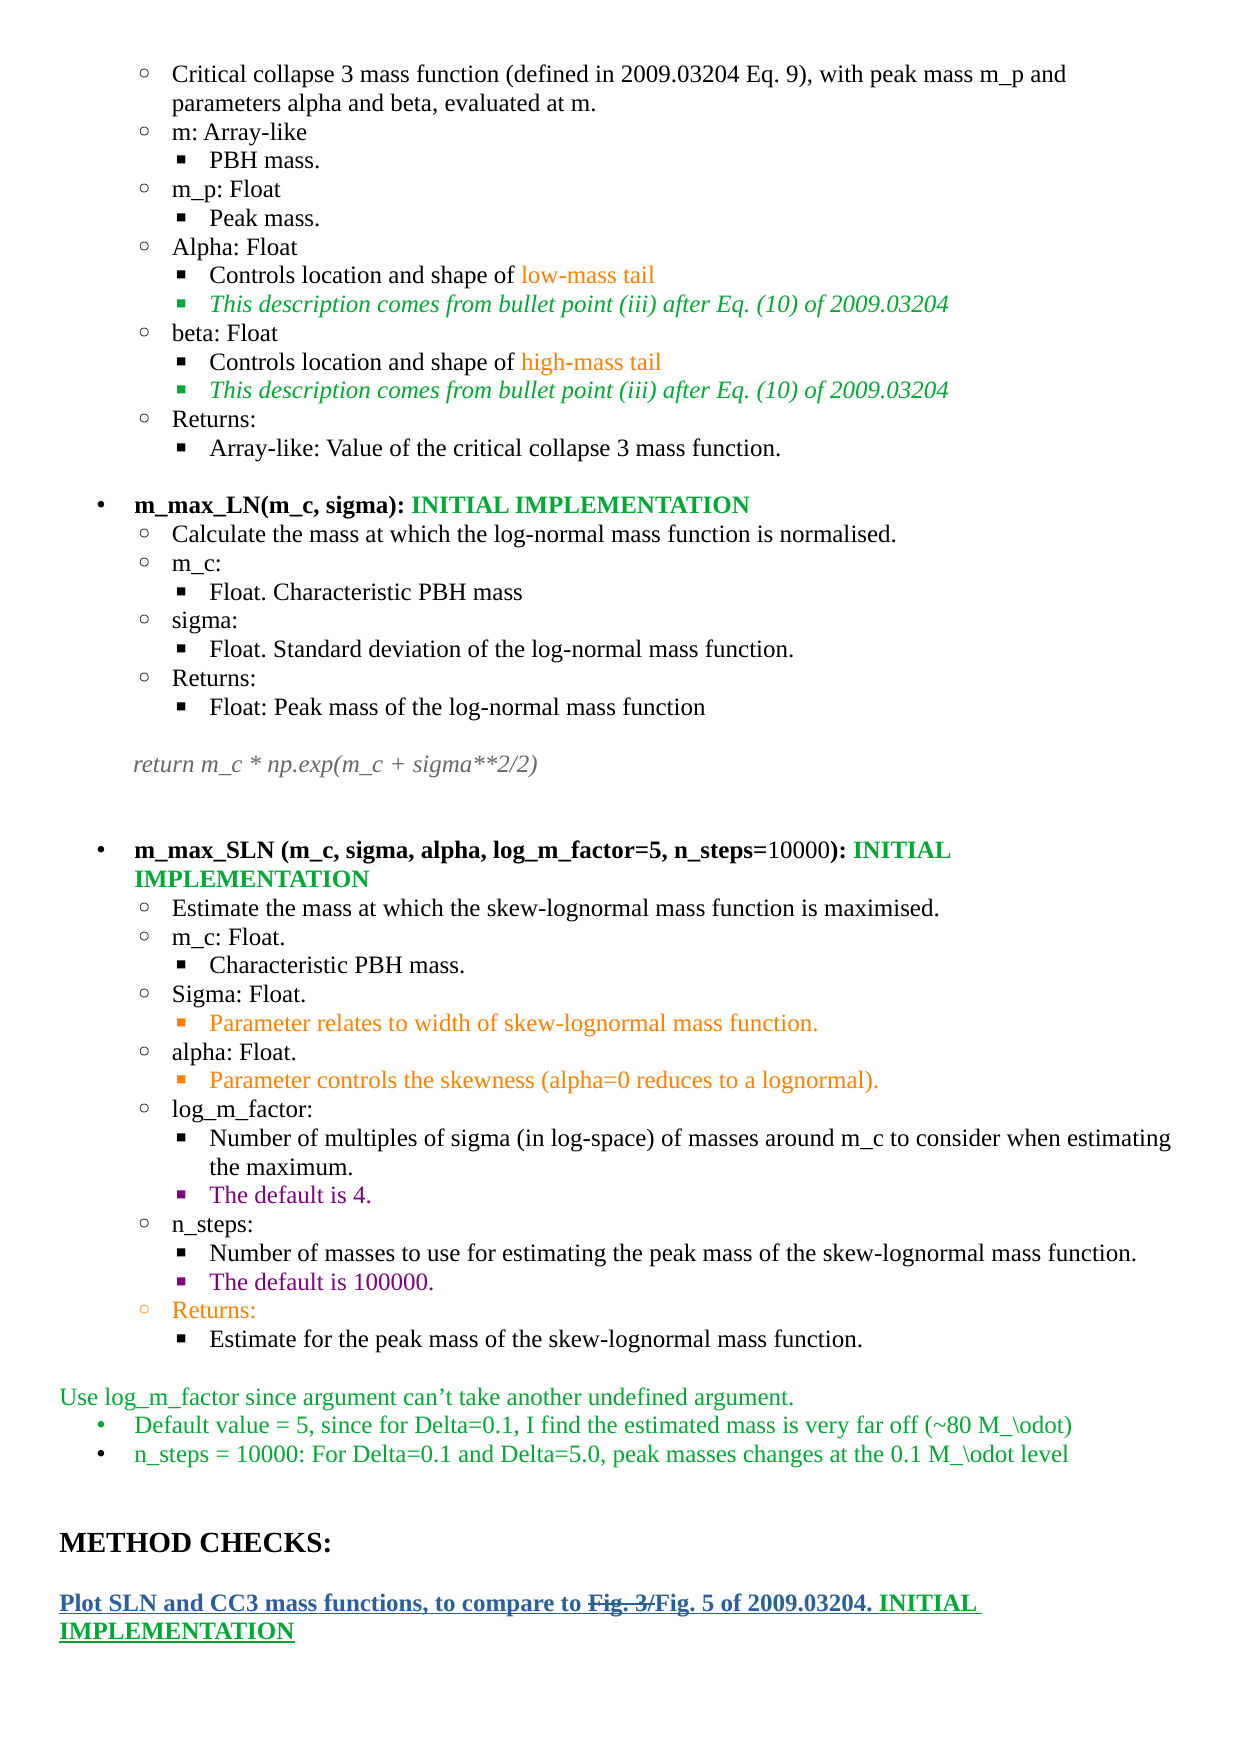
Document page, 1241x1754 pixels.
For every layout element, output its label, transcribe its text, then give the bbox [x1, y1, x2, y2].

list Critical collapse 3 mass function (defined in 2009.03204 Eq. 9), with peak mass m_p and parameters alpha and beta, evaluated at m. [134, 59, 1181, 117]
list Parameter relates to width of skew-lognormal mass function. [172, 1008, 1181, 1037]
list m_max_LN(m_c, sigma): INITIAL IMPLEMENTATION [97, 490, 1181, 519]
text Plot SLN and CC3 mass functions, to compare to Fig. 3/Fig. 5 of 2009.03204. INITIAL IMPLEMENTATION [59, 1588, 1181, 1645]
list Parameter controls the skewness (alpha=0 reduces to a lognormal). [172, 1065, 1181, 1094]
list Estimate for the peak mass of the skew-lognormal mass function. [172, 1324, 1181, 1353]
list Array-like: Value of the critical collapse 3 mass function. [172, 433, 1181, 462]
list Returns: [134, 1295, 1181, 1324]
list Returns: [134, 404, 1181, 433]
list alpha: Float. [134, 1037, 1181, 1065]
list Float. Standard deviation of the log-normal mass function. [172, 634, 1181, 663]
list Sigma: Float. [134, 979, 1181, 1008]
list Float. Characteristic PBH mass [172, 577, 1181, 605]
list beta: Float [134, 318, 1181, 347]
list log_m_factor: [134, 1094, 1181, 1123]
list This description comes from bullet point (iii) after Eq. (10) of 2009.03204 [172, 375, 1181, 404]
list m_c: Float. [134, 922, 1181, 950]
list Default value = 5, since for Delta=0.1, I find the estimated mass is very far off (~80 M_\odot) [97, 1410, 1181, 1439]
list sigma: [134, 605, 1181, 634]
list Calculate the mass at which the log-normal mass function is normalised. [134, 519, 1181, 548]
list Alpha: Float [134, 232, 1181, 260]
text return m_c * np.exp(m_c + sigma**2/2) [59, 749, 1181, 778]
list n_steps: [134, 1209, 1181, 1238]
list Float: Peak mass of the log-normal mass function [172, 692, 1181, 720]
text Use log_m_factor since argument can’t take another undefined argument. [59, 1382, 1181, 1410]
list m: Array-like [134, 117, 1181, 145]
list m_c: [134, 548, 1181, 577]
text METHOD CHECKS: [59, 1525, 1181, 1559]
list m_p: Float [134, 174, 1181, 203]
list m_max_SLN (m_c, sigma, alpha, log_m_factor=5, n_steps=10000): INITIAL IMPLEMENTATION [97, 835, 1181, 893]
list The default is 4. [172, 1180, 1181, 1209]
list Estimate the mass at which the skew-lognormal mass function is maximised. [134, 893, 1181, 922]
list PBH mass. [172, 145, 1181, 174]
list Returns: [134, 663, 1181, 692]
list Controls location and shape of low-mass tail [172, 260, 1181, 289]
list Number of masses to use for estimating the peak mass of the skew-lognormal mass function. [172, 1238, 1181, 1267]
list Number of multiples of sigma (in log-space) of masses around m_c to consider when estimating the maximum. [172, 1123, 1181, 1180]
list Characteristic PBH mass. [172, 950, 1181, 979]
list n_steps = 10000: For Delta=0.1 and Delta=5.0, peak masses changes at the 0.1 M_\odot level [97, 1439, 1181, 1468]
list This description comes from bullet point (iii) after Eq. (10) of 2009.03204 [172, 289, 1181, 318]
list Peak mass. [172, 203, 1181, 232]
list Controls location and shape of high-mass tail [172, 347, 1181, 375]
list The default is 100000. [172, 1267, 1181, 1295]
